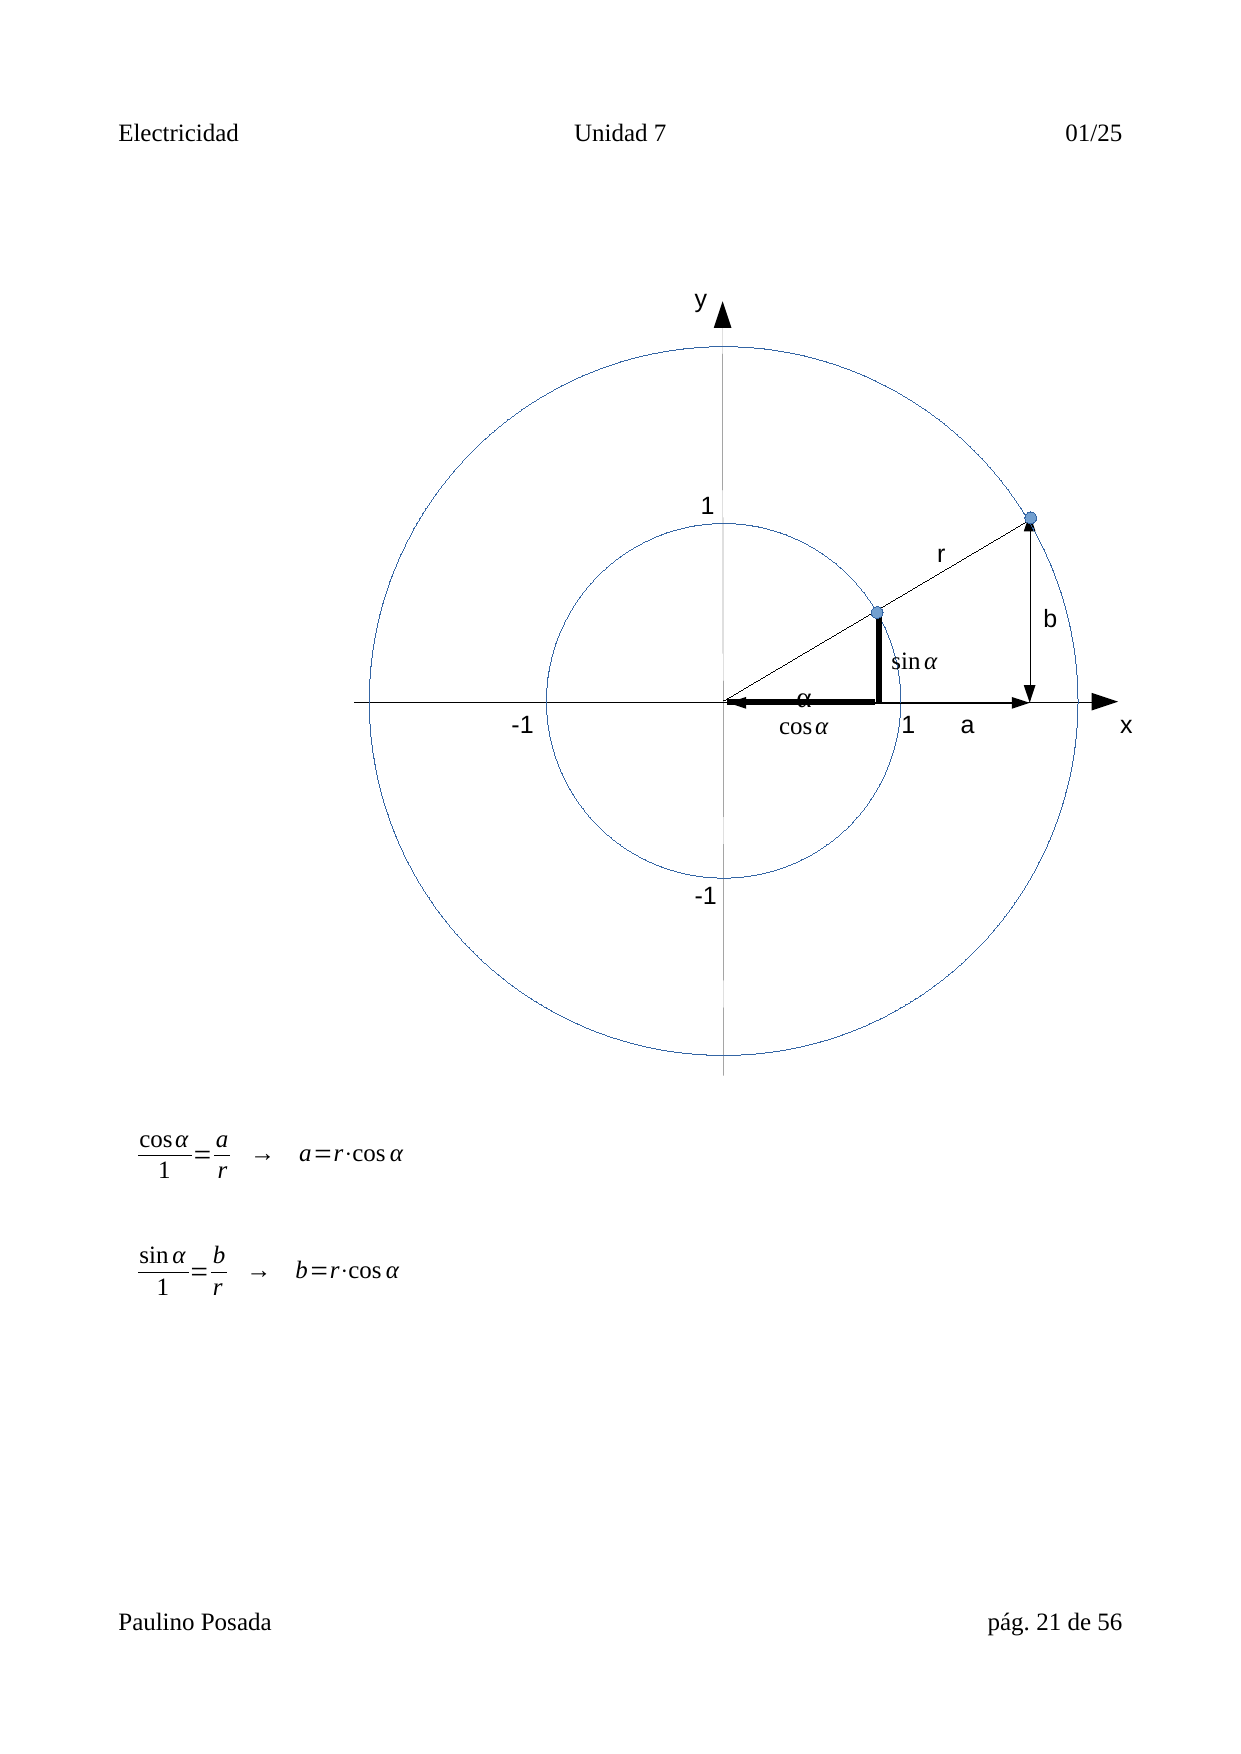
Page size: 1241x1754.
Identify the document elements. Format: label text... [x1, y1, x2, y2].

text → [118, 1242, 1122, 1301]
text → [118, 1125, 1122, 1184]
